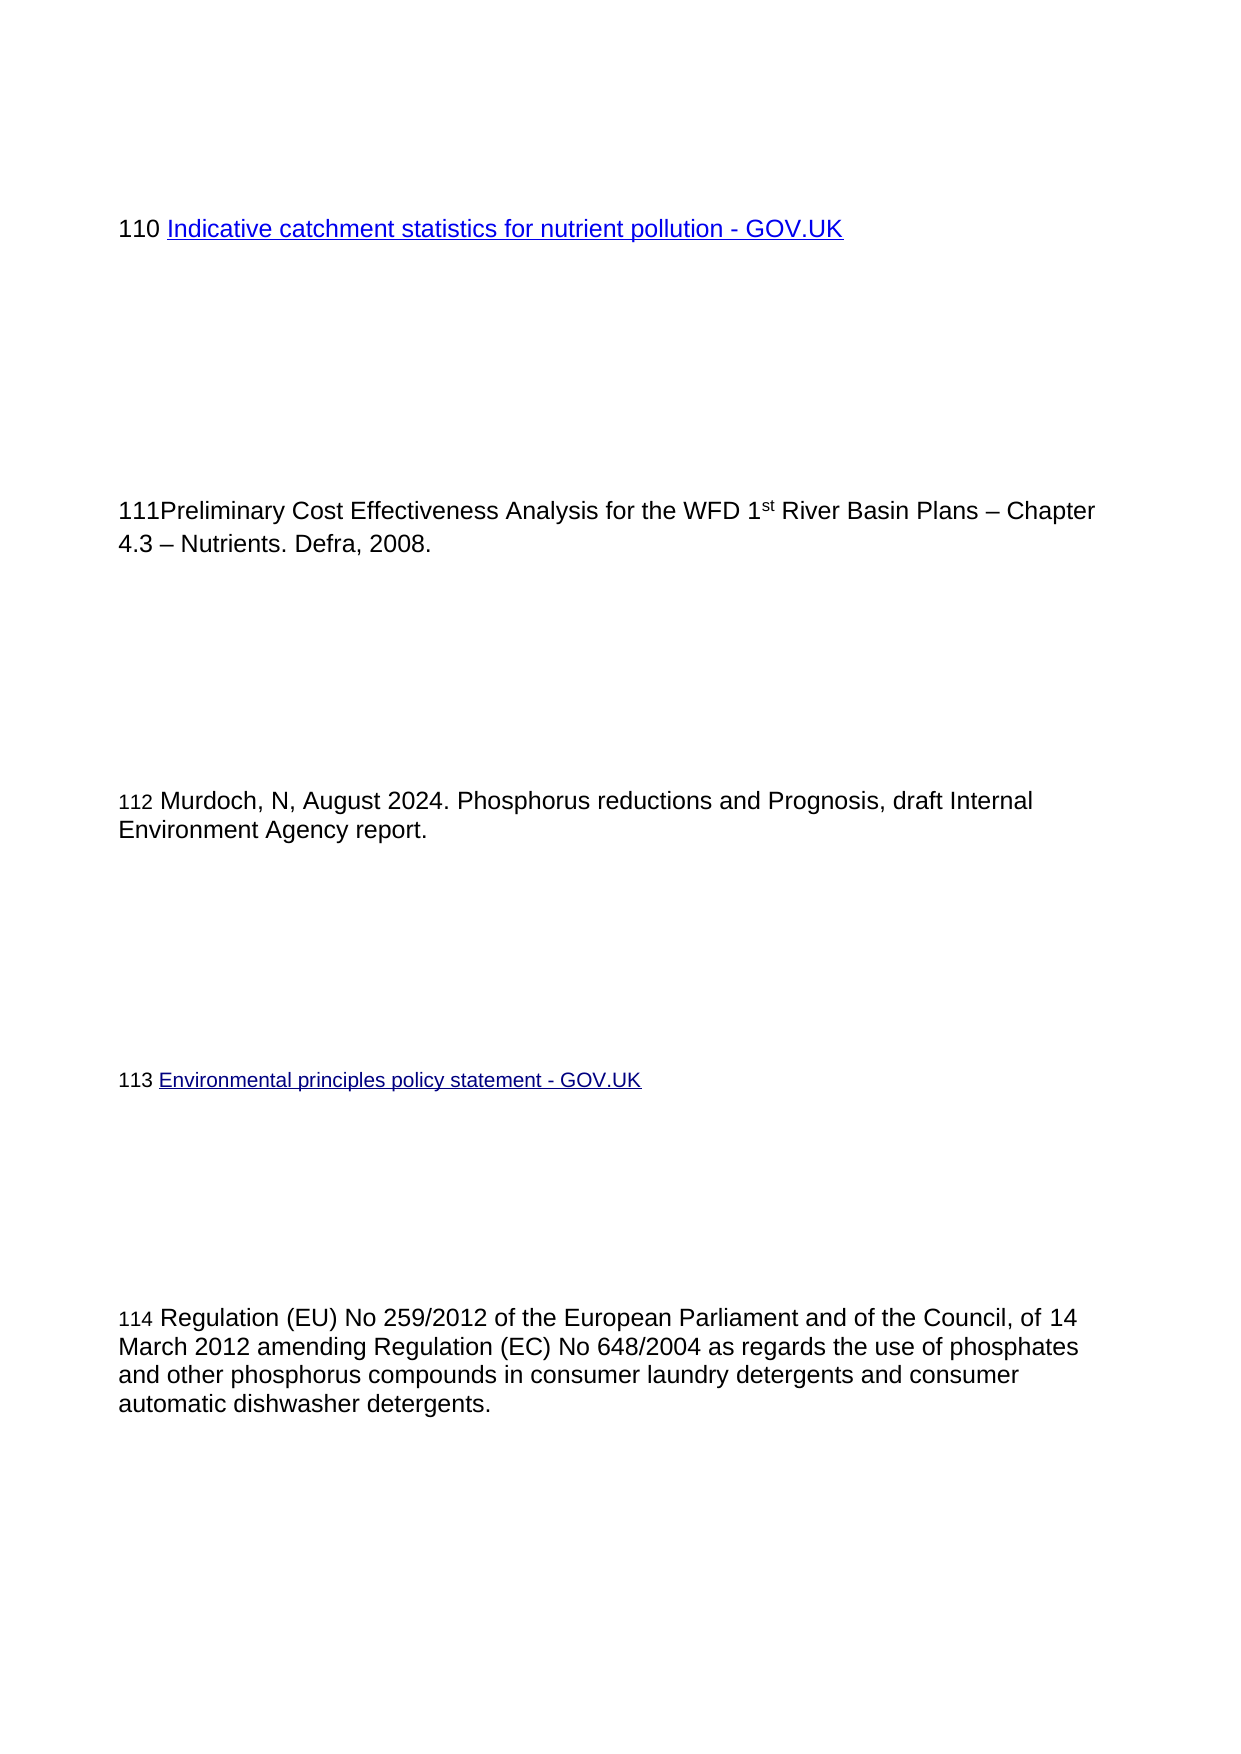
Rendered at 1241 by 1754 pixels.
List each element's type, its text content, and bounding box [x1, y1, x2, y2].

text Murdoch, N, August 2024. Phosphorus reductions and Prognosis, draft Internal Environment Agency report. [118, 786, 1122, 843]
list Environmental principles policy statement - GOV.UK [118, 1067, 1122, 1091]
text Preliminary Cost Effectiveness Analysis for the WFD 1st River Basin Plans – Chapter 4.3 – Nutrients. Defra, 2008. [118, 496, 1122, 557]
text Indicative catchment statistics for nutrient pollution - GOV.UK [118, 214, 1122, 242]
text Regulation (EU) No 259/2012 of the European Parliament and of the Council, of 14 March 2012 amending Regulation (EC) No 648/2004 as regards the use of phosphates and other phosphorus compounds in consumer laundry detergents and consumer automatic dishwasher detergents. [118, 1303, 1122, 1418]
